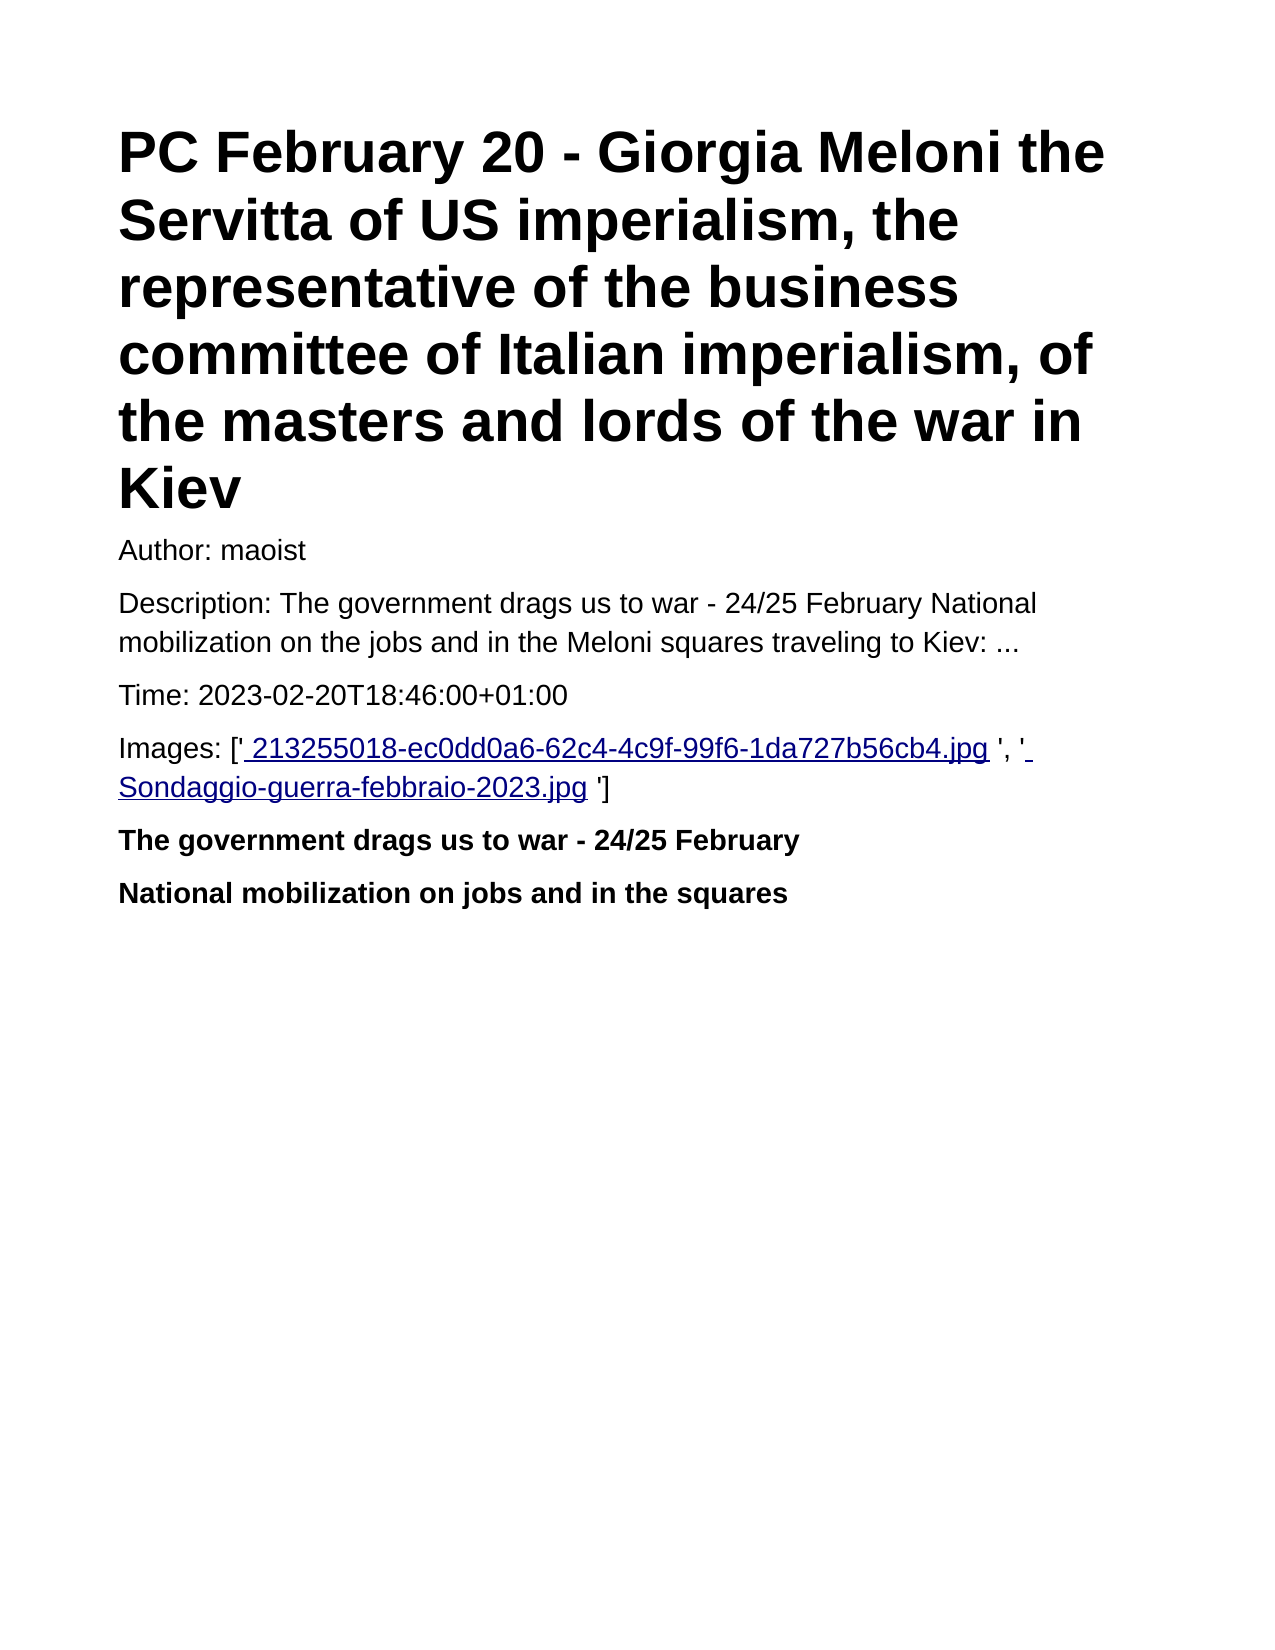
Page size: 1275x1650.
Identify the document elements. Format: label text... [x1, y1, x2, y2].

text National mobilization on jobs and in the squares [118, 876, 1157, 909]
subtitle PC February 20 - Giorgia Meloni the Servitta of US imperialism, the representative of the business committee of Italian imperialism, of the masters and lords of the war in Kiev [118, 118, 1157, 521]
text The government drags us to war - 24/25 February [118, 823, 1157, 856]
text Time: 2023-02-20T18:46:00+01:00 [118, 678, 1157, 711]
text Author: maoist [118, 533, 1157, 567]
text Images: [' 213255018-ec0dd0a6-62c4-4c9f-99f6-1da727b56cb4.jpg ', ' Sondaggio-guerra-febbraio-2023.jpg '] [118, 731, 1157, 803]
text Description: The government drags us to war - 24/25 February National mobilization on the jobs and in the Meloni squares traveling to Kiev: ... [118, 586, 1157, 658]
